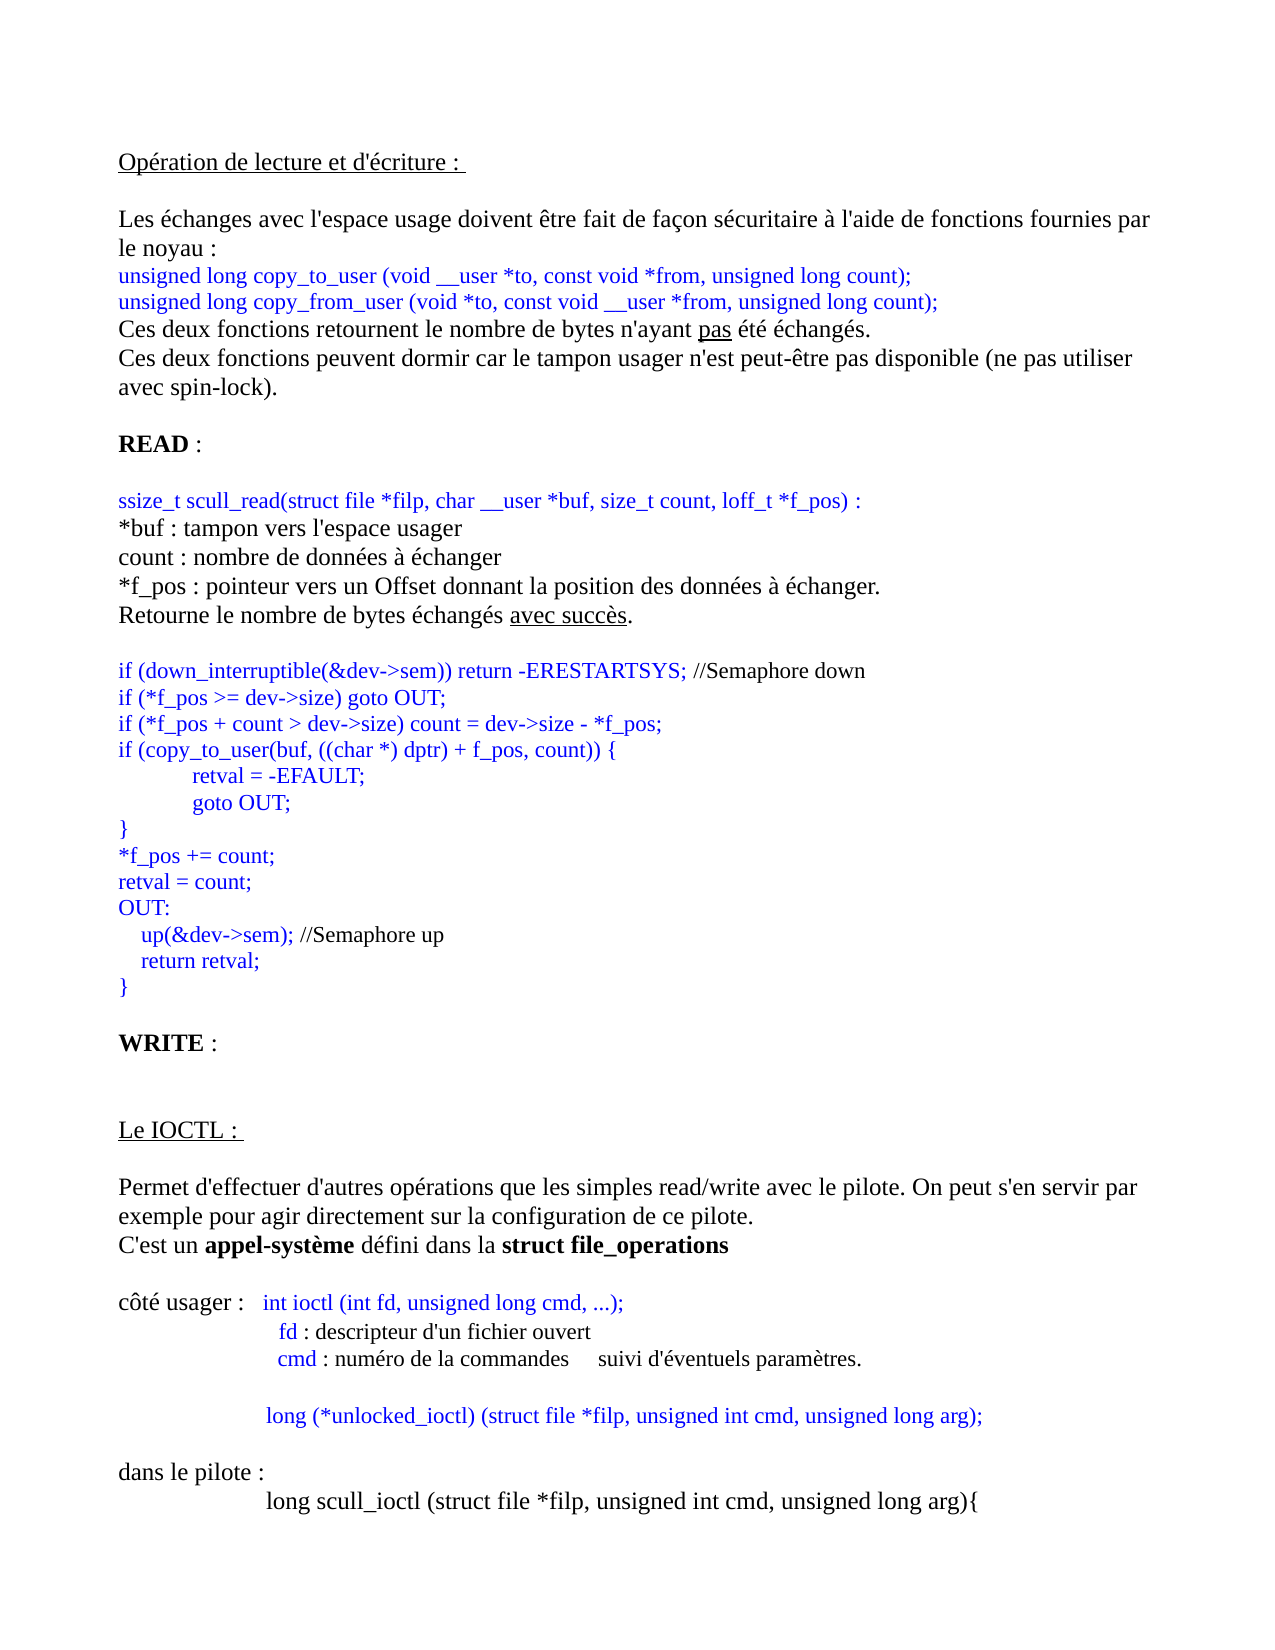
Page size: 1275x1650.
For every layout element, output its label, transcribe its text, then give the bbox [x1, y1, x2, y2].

text unsigned long copy_to_user (void __user *to, const void *from, unsigned long count); [118, 262, 1157, 288]
text unsigned long copy_from_user (void *to, const void __user *from, unsigned long count); [118, 288, 1157, 314]
text if (down_interruptible(&dev->sem)) return -ERESTARTSYS; //Semaphore down [118, 657, 1157, 683]
text *buf : tampon vers l'espace usager [118, 513, 1157, 542]
text Opération de lecture et d'écriture : [118, 147, 1157, 176]
text count : nombre de données à échanger [118, 542, 1157, 571]
text *f_pos : pointeur vers un Offset donnant la position des données à échanger. [118, 571, 1157, 600]
text OUT: [118, 894, 1157, 921]
text retval = count; [118, 868, 1157, 894]
text if (copy_to_user(buf, ((char *) dptr) + f_pos, count)) { [118, 736, 1157, 763]
text Ces deux fonctions peuvent dormir car le tampon usager n'est peut-être pas disponible (ne pas utiliser avec spin-lock). [118, 343, 1157, 401]
text retval = -EFAULT; [118, 763, 1157, 789]
text dans le pilote : [118, 1457, 1157, 1486]
text } [118, 815, 1157, 842]
text Permet d'effectuer d'autres opérations que les simples read/write avec le pilote. On peut s'en servir par exemple pour agir directement sur la configuration de ce pilote. [118, 1172, 1157, 1230]
text Le IOCTL : [118, 1115, 1157, 1143]
text up(&dev->sem); //Semaphore up [118, 921, 1157, 947]
text Ces deux fonctions retournent le nombre de bytes n'ayant pas été échangés. [118, 314, 1157, 343]
text return retval; [118, 947, 1157, 973]
text Retourne le nombre de bytes échangés avec succès. [118, 600, 1157, 628]
text Les échanges avec l'espace usage doivent être fait de façon sécuritaire à l'aide de fonctions fournies par le noyau : [118, 204, 1157, 262]
text côté usager : int ioctl (int fd, unsigned long cmd, ...); [118, 1287, 1157, 1316]
text cmd : numéro de la commandes suivi d'éventuels paramètres. [118, 1345, 1157, 1371]
text ssize_t scull_read(struct file *filp, char __user *buf, size_t count, loff_t *f_pos) : [118, 487, 1157, 513]
text WRITE : [118, 1028, 1157, 1057]
text if (*f_pos + count > dev->size) count = dev->size - *f_pos; [118, 710, 1157, 736]
text C'est un appel-système défini dans la struct file_operations [118, 1230, 1157, 1258]
text } [118, 973, 1157, 1000]
text READ : [118, 429, 1157, 458]
text long scull_ioctl (struct file *filp, unsigned int cmd, unsigned long arg){ [118, 1486, 1157, 1515]
text *f_pos += count; [118, 842, 1157, 868]
text fd : descripteur d'un fichier ouvert [118, 1316, 1157, 1345]
text goto OUT; [118, 789, 1157, 815]
text if (*f_pos >= dev->size) goto OUT; [118, 683, 1157, 710]
text long (*unlocked_ioctl) (struct file *filp, unsigned int cmd, unsigned long arg); [118, 1400, 1157, 1429]
